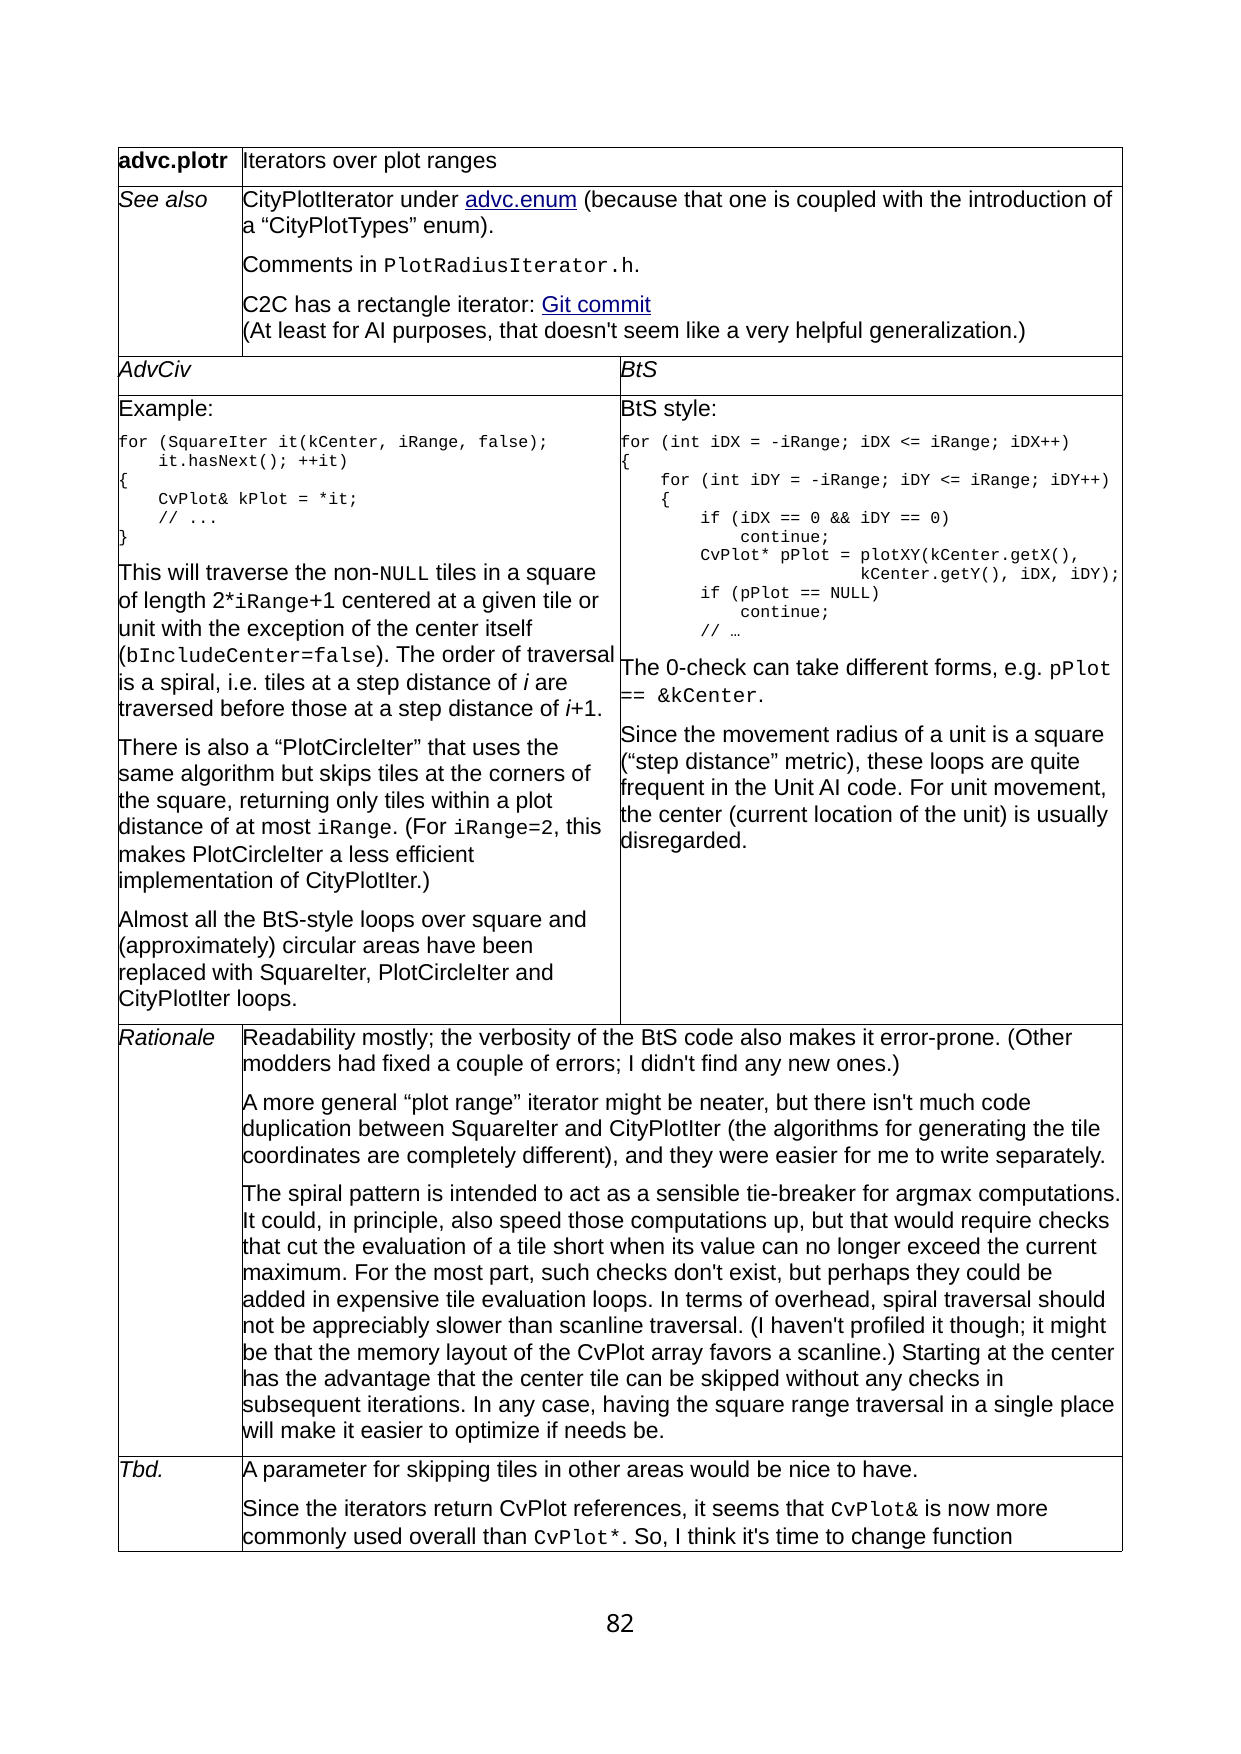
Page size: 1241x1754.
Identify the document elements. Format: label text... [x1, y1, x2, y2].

table_header Iterators over plot ranges [243, 148, 1122, 186]
table_cell Tbd. [119, 1457, 242, 1551]
table_cell Rationale [119, 1025, 242, 1456]
table_cell A parameter for skipping tiles in other areas would be nice to have. Since the iterators return CvPlot references, it seems that CvPlot& is now more commonly used overall than CvPlot*. So, I think it's time to change function [243, 1457, 1122, 1551]
table_cell CityPlotIterator under advc.enum (because that one is coupled with the introduction of a “CityPlotTypes” enum). Comments in PlotRadiusIterator.h. C2C has a rectangle iterator: Git commit (At least for AI purposes, that doesn't seem like a very helpful generalization.) [243, 187, 1122, 356]
table_cell Example: for (SquareIter it(kCenter, iRange, false); it.hasNext(); ++it) { CvPlot& kPlot = *it; // ... } This will traverse the non-NULL tiles in a square of length 2*iRange+1 centered at a given tile or unit with the exception of the center itself (bIncludeCenter=false). The order of traversal is a spiral, i.e. tiles at a step distance of i are traversed before those at a step distance of i+1. There is also a “PlotCircleIter” that uses the same algorithm but skips tiles at the corners of the square, returning only tiles within a plot distance of at most iRange. (For iRange=2, this makes PlotCircleIter a less efficient implementation of CityPlotIter.) Almost all the BtS-style loops over square and (approximately) circular areas have been replaced with SquareIter, PlotCircleIter and CityPlotIter loops. [119, 396, 620, 1024]
table_cell Readability mostly; the verbosity of the BtS code also makes it error-prone. (Other modders had fixed a couple of errors; I didn't find any new ones.) A more general “plot range” iterator might be neater, but there isn't much code duplication between SquareIter and CityPlotIter (the algorithms for generating the tile coordinates are completely different), and they were easier for me to write separately. The spiral pattern is intended to act as a sensible tie-breaker for argmax computations. It could, in principle, also speed those computations up, but that would require checks that cut the evaluation of a tile short when its value can no longer exceed the current maximum. For the most part, such checks don't exist, but perhaps they could be added in expensive tile evaluation loops. In terms of overhead, spiral traversal should not be appreciably slower than scanline traversal. (I haven't profiled it though; it might be that the memory layout of the CvPlot array favors a scanline.) Starting at the center has the advantage that the center tile can be skipped without any checks in subsequent iterations. In any case, having the square range traversal in a single place will make it easier to optimize if needs be. [243, 1025, 1122, 1456]
table_header advc.plotr [119, 148, 242, 186]
table_cell See also [119, 187, 242, 356]
table_cell BtS [621, 357, 1122, 395]
table_cell BtS style: for (int iDX = -iRange; iDX <= iRange; iDX++) { for (int iDY = -iRange; iDY <= iRange; iDY++) { if (iDX == 0 && iDY == 0) continue; CvPlot* pPlot = plotXY(kCenter.getX(), kCenter.getY(), iDX, iDY); if (pPlot == NULL) continue; // … The 0-check can take different forms, e.g. pPlot == &kCenter. Since the movement radius of a unit is a square (“step distance” metric), these loops are quite frequent in the Unit AI code. For unit movement, the center (current location of the unit) is usually disregarded. [621, 396, 1122, 1024]
table_cell AdvCiv [119, 357, 620, 395]
